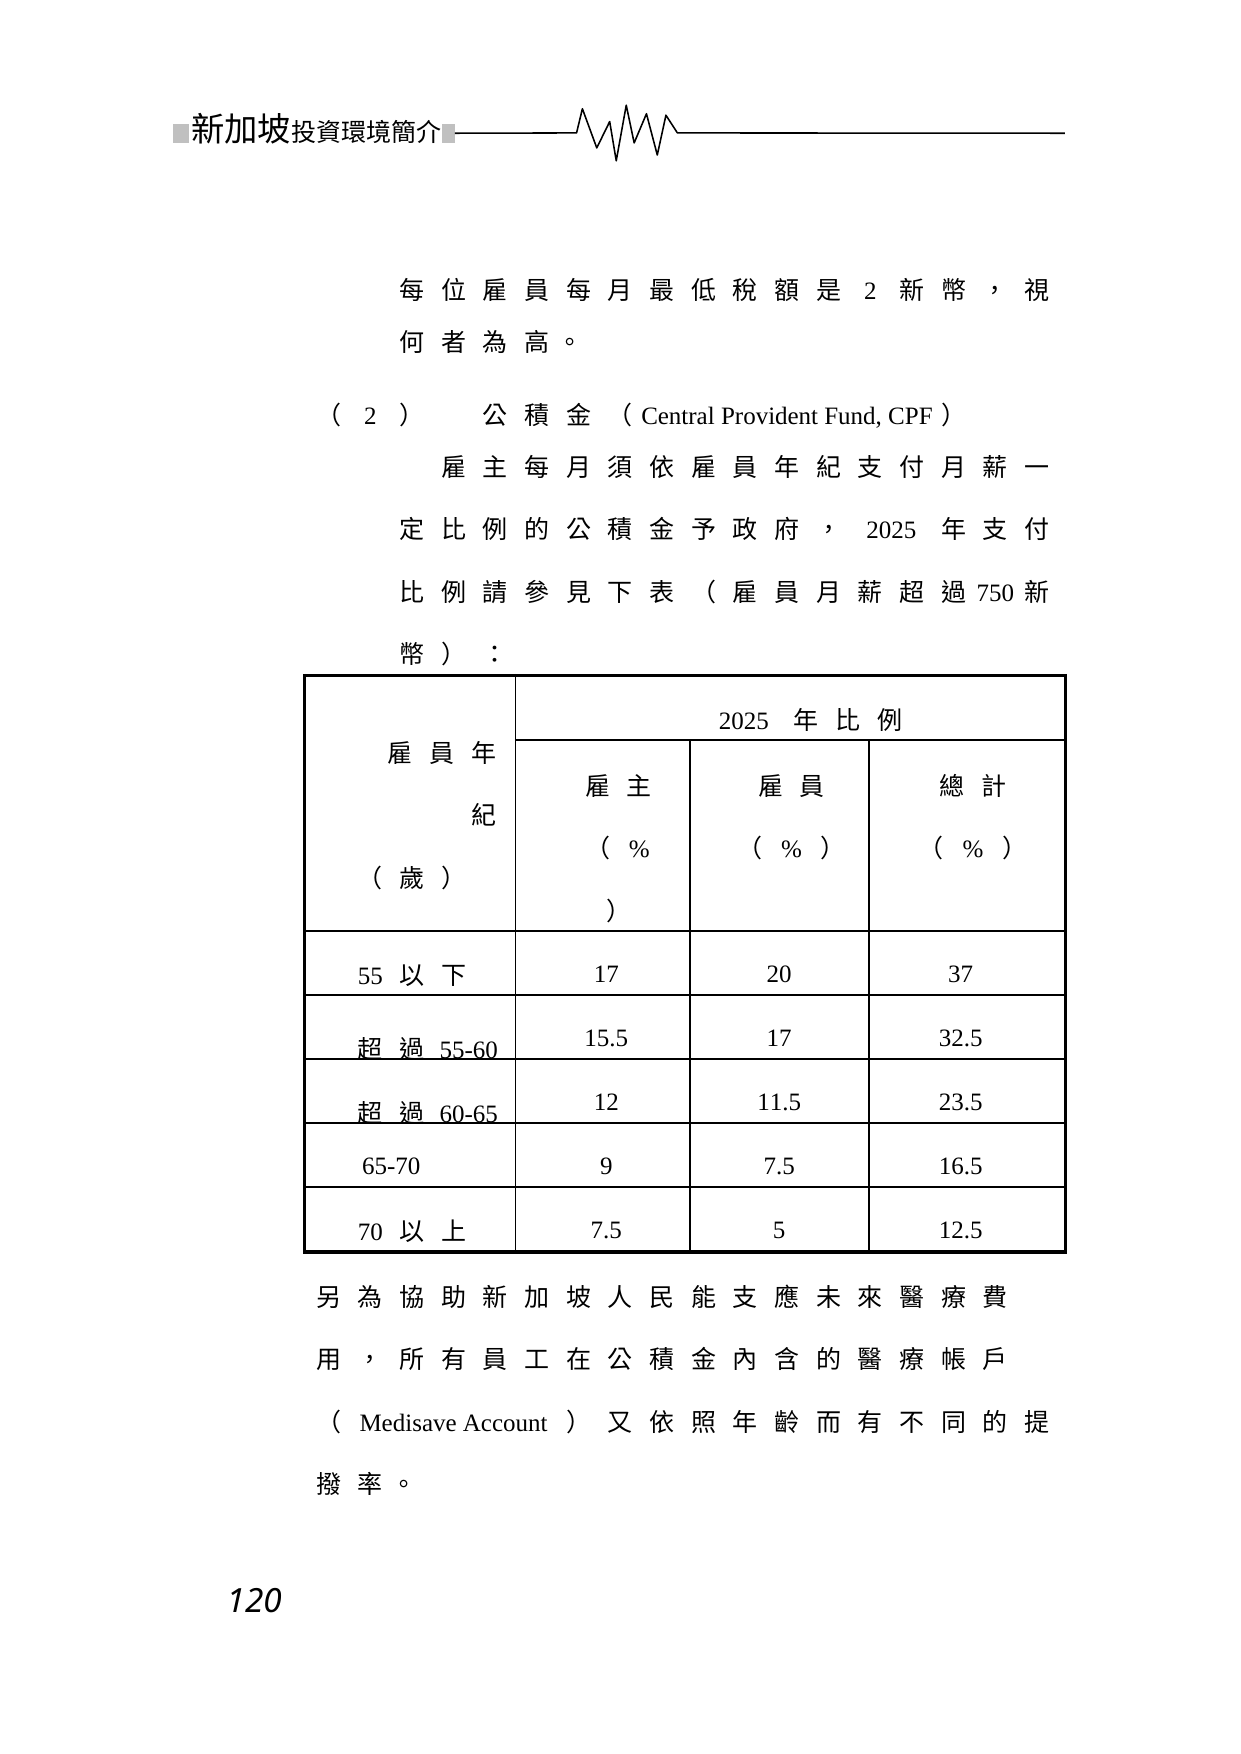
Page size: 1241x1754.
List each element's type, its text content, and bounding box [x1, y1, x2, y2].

text （2） 公積金（Central Provident Fund, CPF） [306, 361, 1058, 424]
table_cell 總計（%） [870, 741, 1064, 930]
table_cell 12.5 [870, 1188, 1064, 1250]
text 每位雇員每月最低稅額是2新幣，視何者為高。 [367, 236, 1058, 361]
table_cell 70以上 [306, 1188, 515, 1250]
table_cell 9 [516, 1124, 689, 1186]
table_cell 17 [691, 996, 868, 1058]
table_cell 23.5 [870, 1060, 1064, 1122]
table_cell 雇主（%） [516, 741, 689, 930]
table_cell 超過60-65 [306, 1060, 515, 1122]
table_cell 7.5 [691, 1124, 868, 1186]
table_cell 12 [516, 1060, 689, 1122]
table_header 2025年比例 [516, 677, 1064, 739]
table_cell 超過55-60 [306, 996, 515, 1058]
text 雇主每月須依雇員年紀支付月薪一定比例的公積金予政府，2025年支付比例請參見下表（雇員月薪超過750新幣）： [367, 424, 1058, 674]
table_cell 55以下 [306, 932, 515, 994]
table_header 雇員年紀 （歲） [306, 677, 515, 930]
table_cell 32.5 [870, 996, 1064, 1058]
table_cell 5 [691, 1188, 868, 1250]
table_cell 20 [691, 932, 868, 994]
table_cell 7.5 [516, 1188, 689, 1250]
text 另為協助新加坡人民能支應未來醫療費用，所有員工在公積金內含的醫療帳戶（Medisave Account）又依照年齡而有不同的提撥率。 [306, 1254, 1058, 1503]
table_cell 65-70 [306, 1124, 515, 1186]
table_cell 37 [870, 932, 1064, 994]
table_cell 15.5 [516, 996, 689, 1058]
table_cell 17 [516, 932, 689, 994]
table_cell 16.5 [870, 1124, 1064, 1186]
table_cell 11.5 [691, 1060, 868, 1122]
table_cell 雇員（%） [691, 741, 868, 930]
